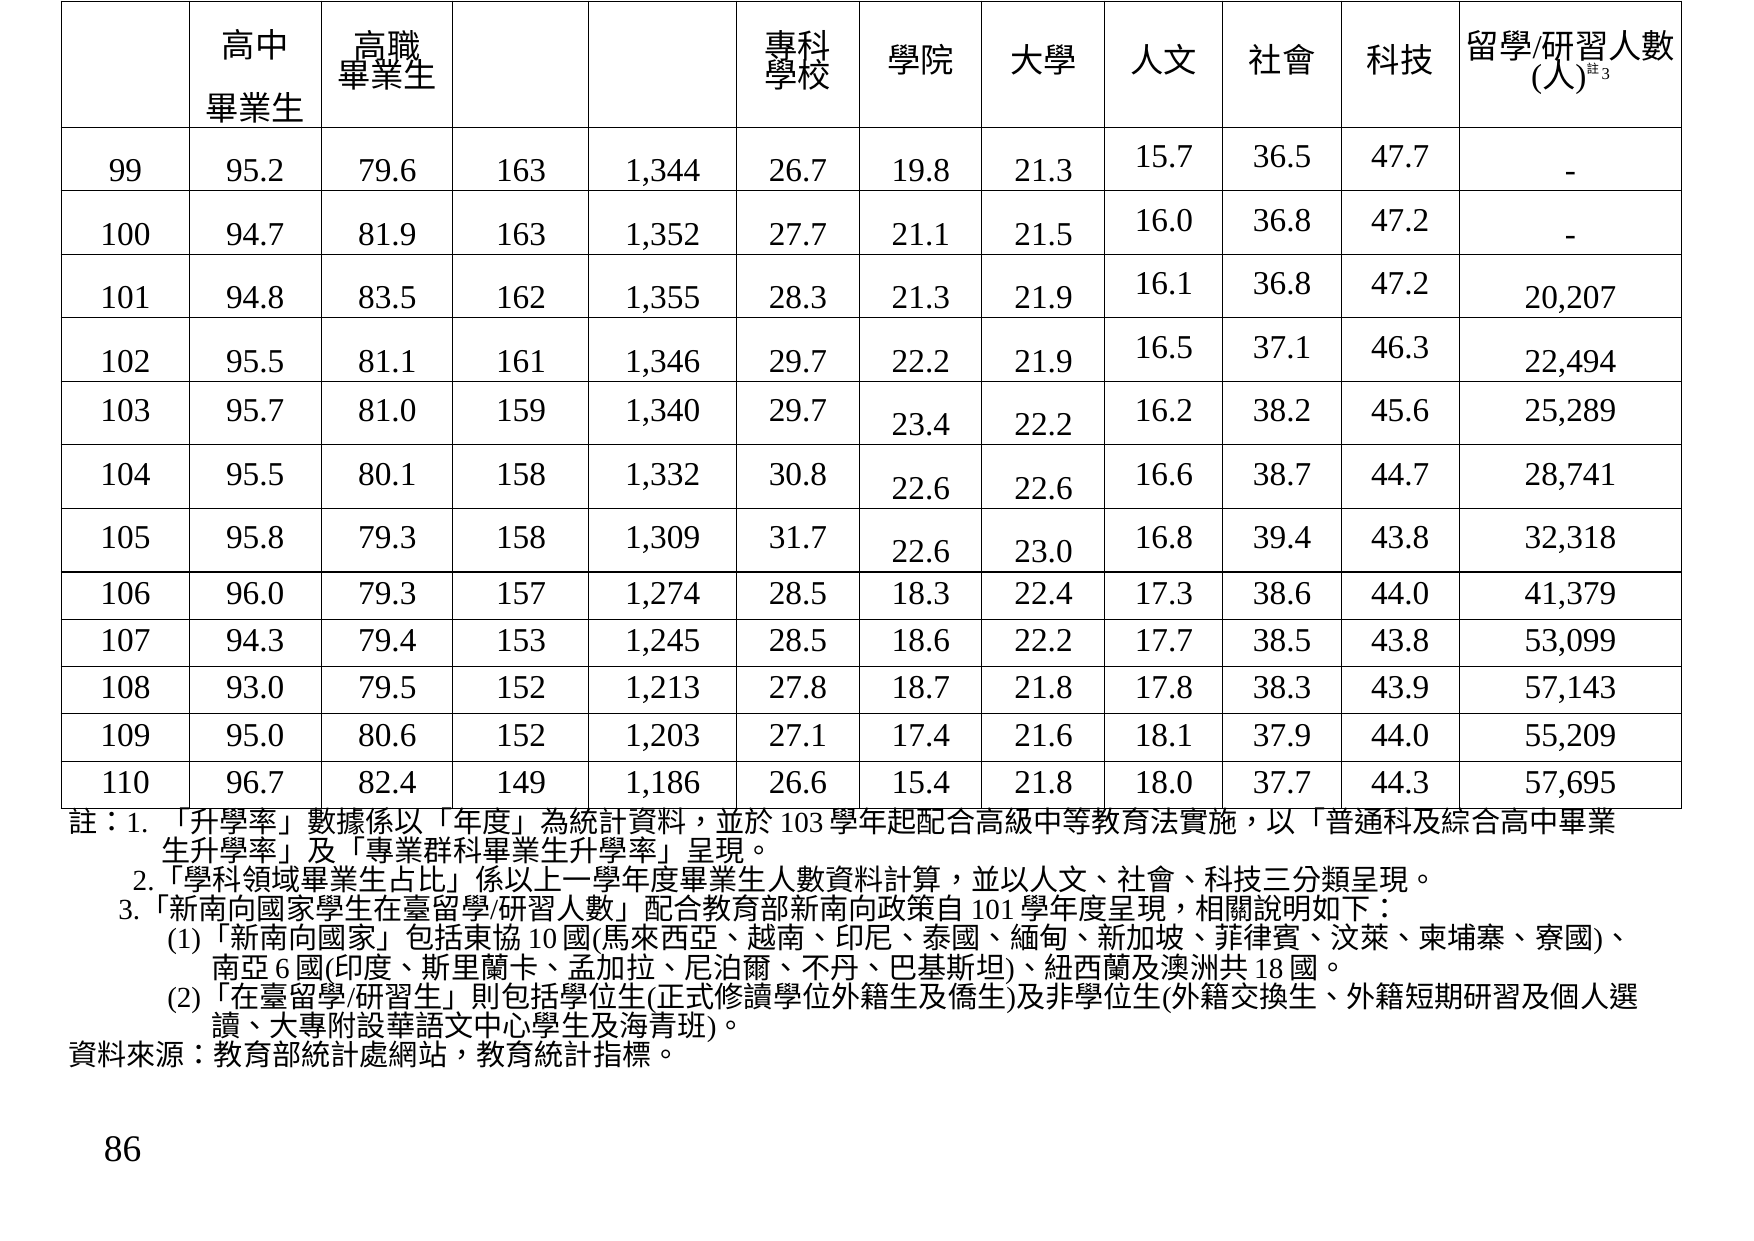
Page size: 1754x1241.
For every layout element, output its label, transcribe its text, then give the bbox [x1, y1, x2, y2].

table_cell 21.9 [982, 255, 1104, 317]
table_cell 158 [453, 509, 588, 571]
table_cell 37.9 [1223, 714, 1341, 761]
table_cell 105 [62, 509, 189, 571]
table_cell 44.3 [1342, 762, 1459, 808]
table_cell 93.0 [190, 667, 321, 713]
table_cell 21.9 [982, 318, 1104, 381]
text 3.「新南向國家學生在臺留學/研習人數」配合教育部新南向政策自101學年度呈現，相關說明如下： [103, 896, 1639, 926]
table_cell 43.8 [1342, 509, 1459, 571]
table_cell 18.0 [1105, 762, 1222, 808]
table_cell 16.5 [1105, 318, 1222, 381]
table_cell 23.4 [860, 382, 981, 444]
table_cell 38.2 [1223, 382, 1341, 444]
table_cell 94.3 [190, 620, 321, 666]
table_cell 18.1 [1105, 714, 1222, 761]
table_cell 158 [453, 445, 588, 508]
table_cell 53,099 [1460, 620, 1681, 666]
table_cell 95.0 [190, 714, 321, 761]
table_cell 25,289 [1460, 382, 1681, 444]
table_cell 79.6 [322, 128, 452, 190]
table_cell 1,352 [589, 191, 736, 254]
table_cell 21.1 [860, 191, 981, 254]
table_cell 19.8 [860, 128, 981, 190]
table_cell 科技 [1342, 2, 1459, 127]
table_cell 38.6 [1223, 573, 1341, 619]
table_cell 161 [453, 318, 588, 381]
table_cell 46.3 [1342, 318, 1459, 381]
table_cell 81.1 [322, 318, 452, 381]
table_cell 57,695 [1460, 762, 1681, 808]
table_cell 106 [62, 573, 189, 619]
table_cell 94.7 [190, 191, 321, 254]
table_cell 80.6 [322, 714, 452, 761]
table_cell 45.6 [1342, 382, 1459, 444]
table_cell 47.2 [1342, 191, 1459, 254]
table_cell 32,318 [1460, 509, 1681, 571]
table_header [62, 2, 189, 127]
table_cell 79.5 [322, 667, 452, 713]
table_cell 1,309 [589, 509, 736, 571]
table_cell 159 [453, 382, 588, 444]
table_cell 22.6 [860, 509, 981, 571]
table_cell 28.5 [737, 620, 859, 666]
table_cell 38.5 [1223, 620, 1341, 666]
table_header 留學/研習人數(人)註3 [1460, 2, 1681, 127]
table_cell 1,274 [589, 573, 736, 619]
table_cell 96.0 [190, 573, 321, 619]
table_cell 30.8 [737, 445, 859, 508]
table_cell 102 [62, 318, 189, 381]
table_cell 15.7 [1105, 128, 1222, 190]
table_cell 1,332 [589, 445, 736, 508]
table_cell 157 [453, 573, 588, 619]
table_cell 96.7 [190, 762, 321, 808]
table_cell 104 [62, 445, 189, 508]
table_cell 79.3 [322, 573, 452, 619]
table_cell 18.7 [860, 667, 981, 713]
table_cell 41,379 [1460, 573, 1681, 619]
table_cell 17.3 [1105, 573, 1222, 619]
table_cell 99 [62, 128, 189, 190]
table_cell 專科 學校 [737, 2, 859, 127]
table_cell 28,741 [1460, 445, 1681, 508]
table_header [453, 2, 588, 127]
table_cell 21.6 [982, 714, 1104, 761]
table_cell 163 [453, 191, 588, 254]
table_cell 1,344 [589, 128, 736, 190]
table_cell 149 [453, 762, 588, 808]
table_cell 39.4 [1223, 509, 1341, 571]
table_cell 27.8 [737, 667, 859, 713]
table_cell 16.1 [1105, 255, 1222, 317]
table_cell - [1460, 128, 1681, 190]
table_cell 28.5 [737, 573, 859, 619]
table_cell 學院 [860, 2, 981, 127]
table_cell 16.6 [1105, 445, 1222, 508]
table_cell 47.7 [1342, 128, 1459, 190]
table_cell 43.9 [1342, 667, 1459, 713]
table_cell 38.3 [1223, 667, 1341, 713]
table_cell 22.6 [982, 445, 1104, 508]
table_cell 81.0 [322, 382, 452, 444]
table_cell 1,346 [589, 318, 736, 381]
table_cell 22.2 [982, 620, 1104, 666]
table_cell 44.7 [1342, 445, 1459, 508]
table_cell 26.6 [737, 762, 859, 808]
table_cell 37.1 [1223, 318, 1341, 381]
table_cell 高職 畢業生 [322, 2, 452, 127]
table_cell 16.8 [1105, 509, 1222, 571]
table_cell 36.8 [1223, 191, 1341, 254]
table_cell 16.2 [1105, 382, 1222, 444]
table_cell 18.3 [860, 573, 981, 619]
text (2)「在臺留學/研習生」則包括學位生(正式修讀學位外籍生及僑生)及非學位生(外籍交換生、外籍短期研習及個人選讀、大專附設華語文中心學生及海青班)。 [167, 984, 1639, 1042]
table_cell 高中 畢業生 [190, 2, 321, 127]
table_cell 1,213 [589, 667, 736, 713]
table_cell 26.7 [737, 128, 859, 190]
table_cell 44.0 [1342, 573, 1459, 619]
table_cell 79.4 [322, 620, 452, 666]
table_cell 21.8 [982, 762, 1104, 808]
table_cell 79.3 [322, 509, 452, 571]
text (1)「新南向國家」包括東協10國(馬來西亞、越南、印尼、泰國、緬甸、新加坡、菲律賓、汶萊、柬埔寨、寮國)、南亞6國(印度、斯里蘭卡、孟加拉、尼泊爾、不丹、巴基斯坦)、紐西蘭及澳洲共18國。 [167, 926, 1639, 984]
table_cell 37.7 [1223, 762, 1341, 808]
table_cell 21.3 [860, 255, 981, 317]
table_cell 17.4 [860, 714, 981, 761]
table_cell 36.5 [1223, 128, 1341, 190]
table_cell 44.0 [1342, 714, 1459, 761]
table_cell 36.8 [1223, 255, 1341, 317]
table_cell 95.7 [190, 382, 321, 444]
table_cell 38.7 [1223, 445, 1341, 508]
text 2.「學科領域畢業生占比」係以上一學年度畢業生人數資料計算，並以人文、社會、科技三分類呈現。 [89, 867, 1639, 896]
table_cell 110 [62, 762, 189, 808]
table_cell 162 [453, 255, 588, 317]
table_cell 22.2 [860, 318, 981, 381]
table_cell - [1460, 191, 1681, 254]
table_cell 163 [453, 128, 588, 190]
table_cell 1,355 [589, 255, 736, 317]
table_cell 22.2 [982, 382, 1104, 444]
table_cell 人文 [1105, 2, 1222, 127]
table_cell 55,209 [1460, 714, 1681, 761]
table_cell 15.4 [860, 762, 981, 808]
table_cell 94.8 [190, 255, 321, 317]
text 資料來源：教育部統計處網站，教育統計指標。 [68, 1042, 1639, 1071]
table_cell 95.8 [190, 509, 321, 571]
table_cell 80.1 [322, 445, 452, 508]
table_cell 23.0 [982, 509, 1104, 571]
table_cell 21.3 [982, 128, 1104, 190]
table_cell 27.1 [737, 714, 859, 761]
table_cell 103 [62, 382, 189, 444]
table_cell 18.6 [860, 620, 981, 666]
table_cell 21.5 [982, 191, 1104, 254]
table_cell 1,245 [589, 620, 736, 666]
table_cell 1,340 [589, 382, 736, 444]
table_cell 1,203 [589, 714, 736, 761]
table_cell 95.2 [190, 128, 321, 190]
table_cell 29.7 [737, 382, 859, 444]
table_cell 152 [453, 714, 588, 761]
table_cell 22.6 [860, 445, 981, 508]
table_cell 47.2 [1342, 255, 1459, 317]
table_cell 社會 [1223, 2, 1341, 127]
table_cell 17.7 [1105, 620, 1222, 666]
table_cell 100 [62, 191, 189, 254]
table_cell 16.0 [1105, 191, 1222, 254]
table_cell 83.5 [322, 255, 452, 317]
table_cell 57,143 [1460, 667, 1681, 713]
text 註：1. 「升學率」數據係以「年度」為統計資料，並於103學年起配合高級中等教育法實施，以「普通科及綜合高中畢業生升學率」及「專業群科畢業生升學率」呈現。 [68, 809, 1639, 867]
table_cell 21.8 [982, 667, 1104, 713]
table_cell 22,494 [1460, 318, 1681, 381]
table_cell 17.8 [1105, 667, 1222, 713]
table_cell 152 [453, 667, 588, 713]
table_cell 29.7 [737, 318, 859, 381]
table_cell 82.4 [322, 762, 452, 808]
table_cell 81.9 [322, 191, 452, 254]
table_cell 95.5 [190, 445, 321, 508]
table_cell 27.7 [737, 191, 859, 254]
table_cell 20,207 [1460, 255, 1681, 317]
table_cell 95.5 [190, 318, 321, 381]
table_cell 101 [62, 255, 189, 317]
table_cell 28.3 [737, 255, 859, 317]
table_cell 153 [453, 620, 588, 666]
table_cell 108 [62, 667, 189, 713]
table_cell 43.8 [1342, 620, 1459, 666]
table_cell 107 [62, 620, 189, 666]
table_cell 31.7 [737, 509, 859, 571]
table_cell 大學 [982, 2, 1104, 127]
table_header [589, 2, 736, 127]
table_cell 109 [62, 714, 189, 761]
table_cell 1,186 [589, 762, 736, 808]
table_cell 22.4 [982, 573, 1104, 619]
